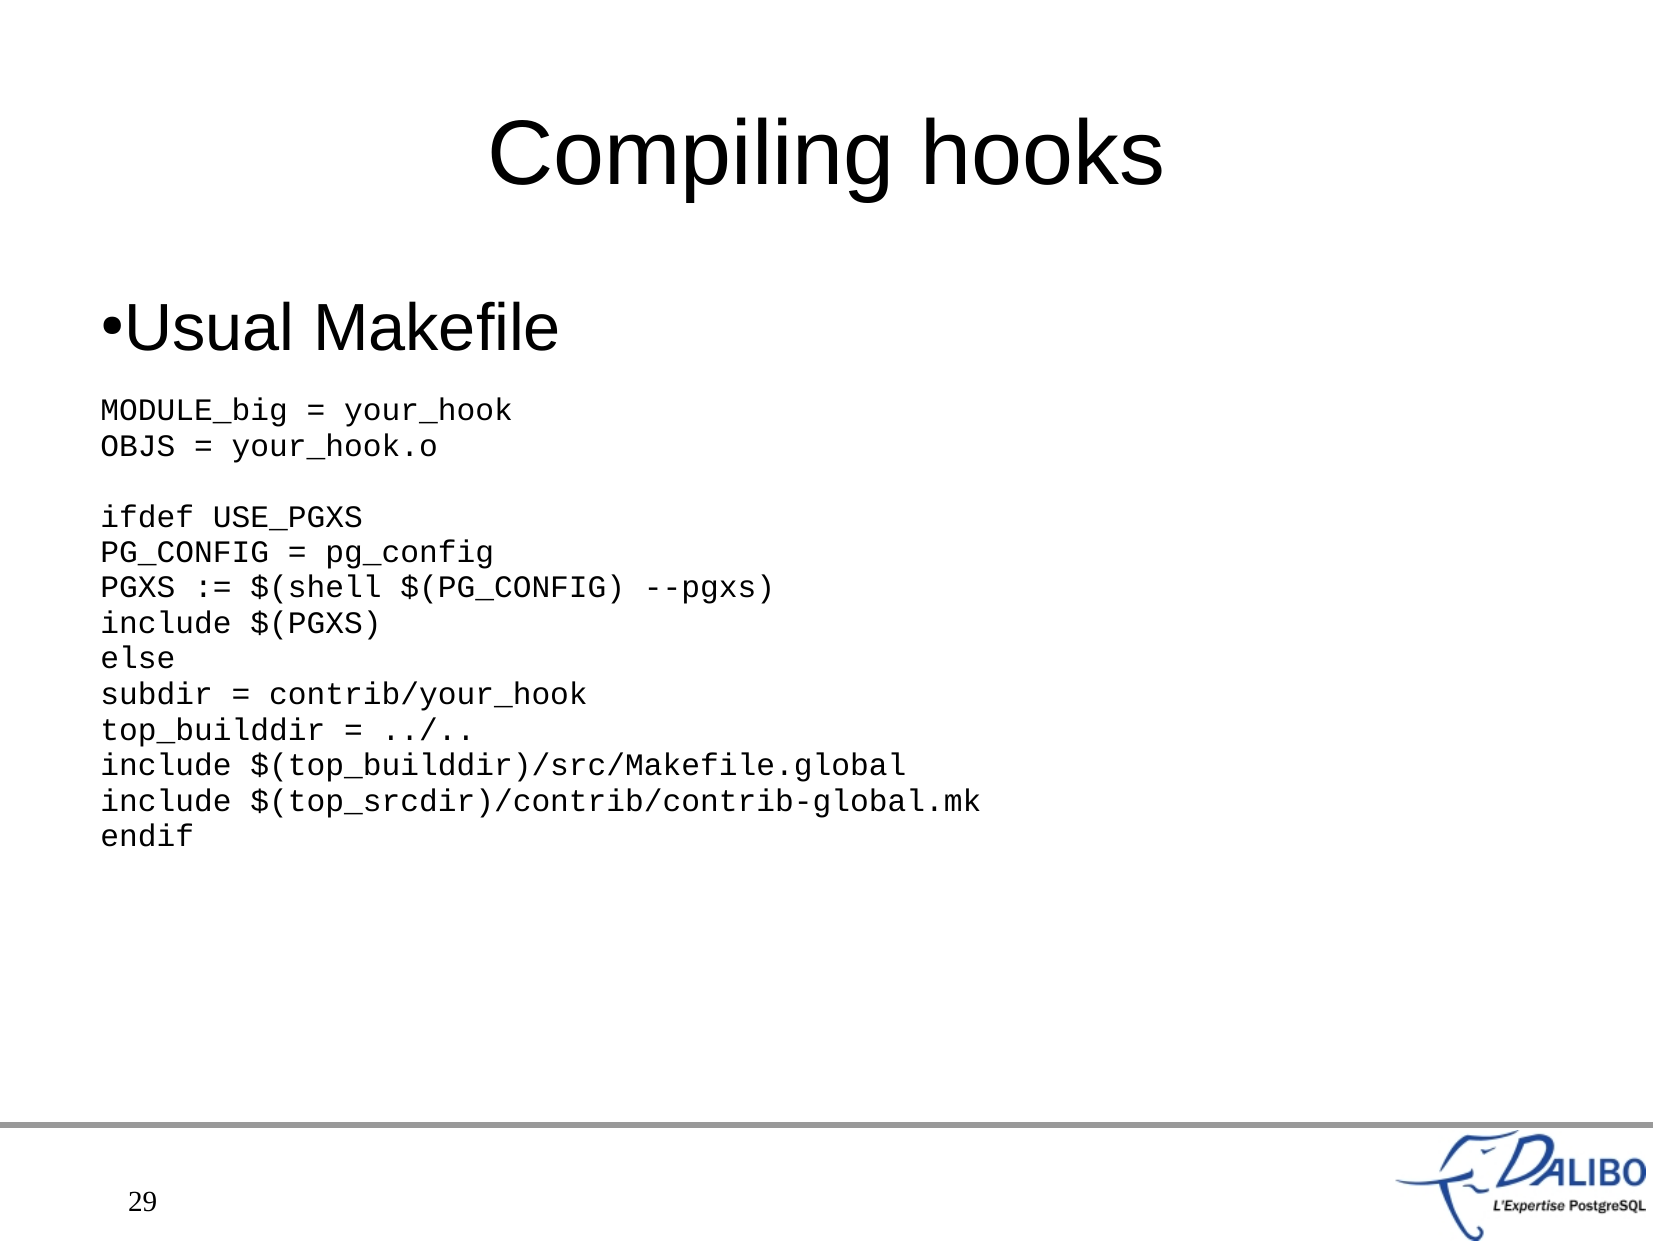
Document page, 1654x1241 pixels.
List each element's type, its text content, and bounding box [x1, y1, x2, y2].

picture [1395, 1130, 1646, 1241]
list Usual Makefile MODULE_big = your_hook OBJS = your_hook.o ifdef USE_PGXS PG_CONFIG = pg_config PGXS := $(shell $(PG_CONFIG) --pgxs) include $(PGXS) else subdir = contrib/your_hook top_builddir = ../.. include $(top_builddir)/src/Makefile.global include $(top_srcdir)/contrib/contrib-global.mk endif [82, 290, 1571, 1109]
title Compiling hooks [82, 49, 1571, 257]
